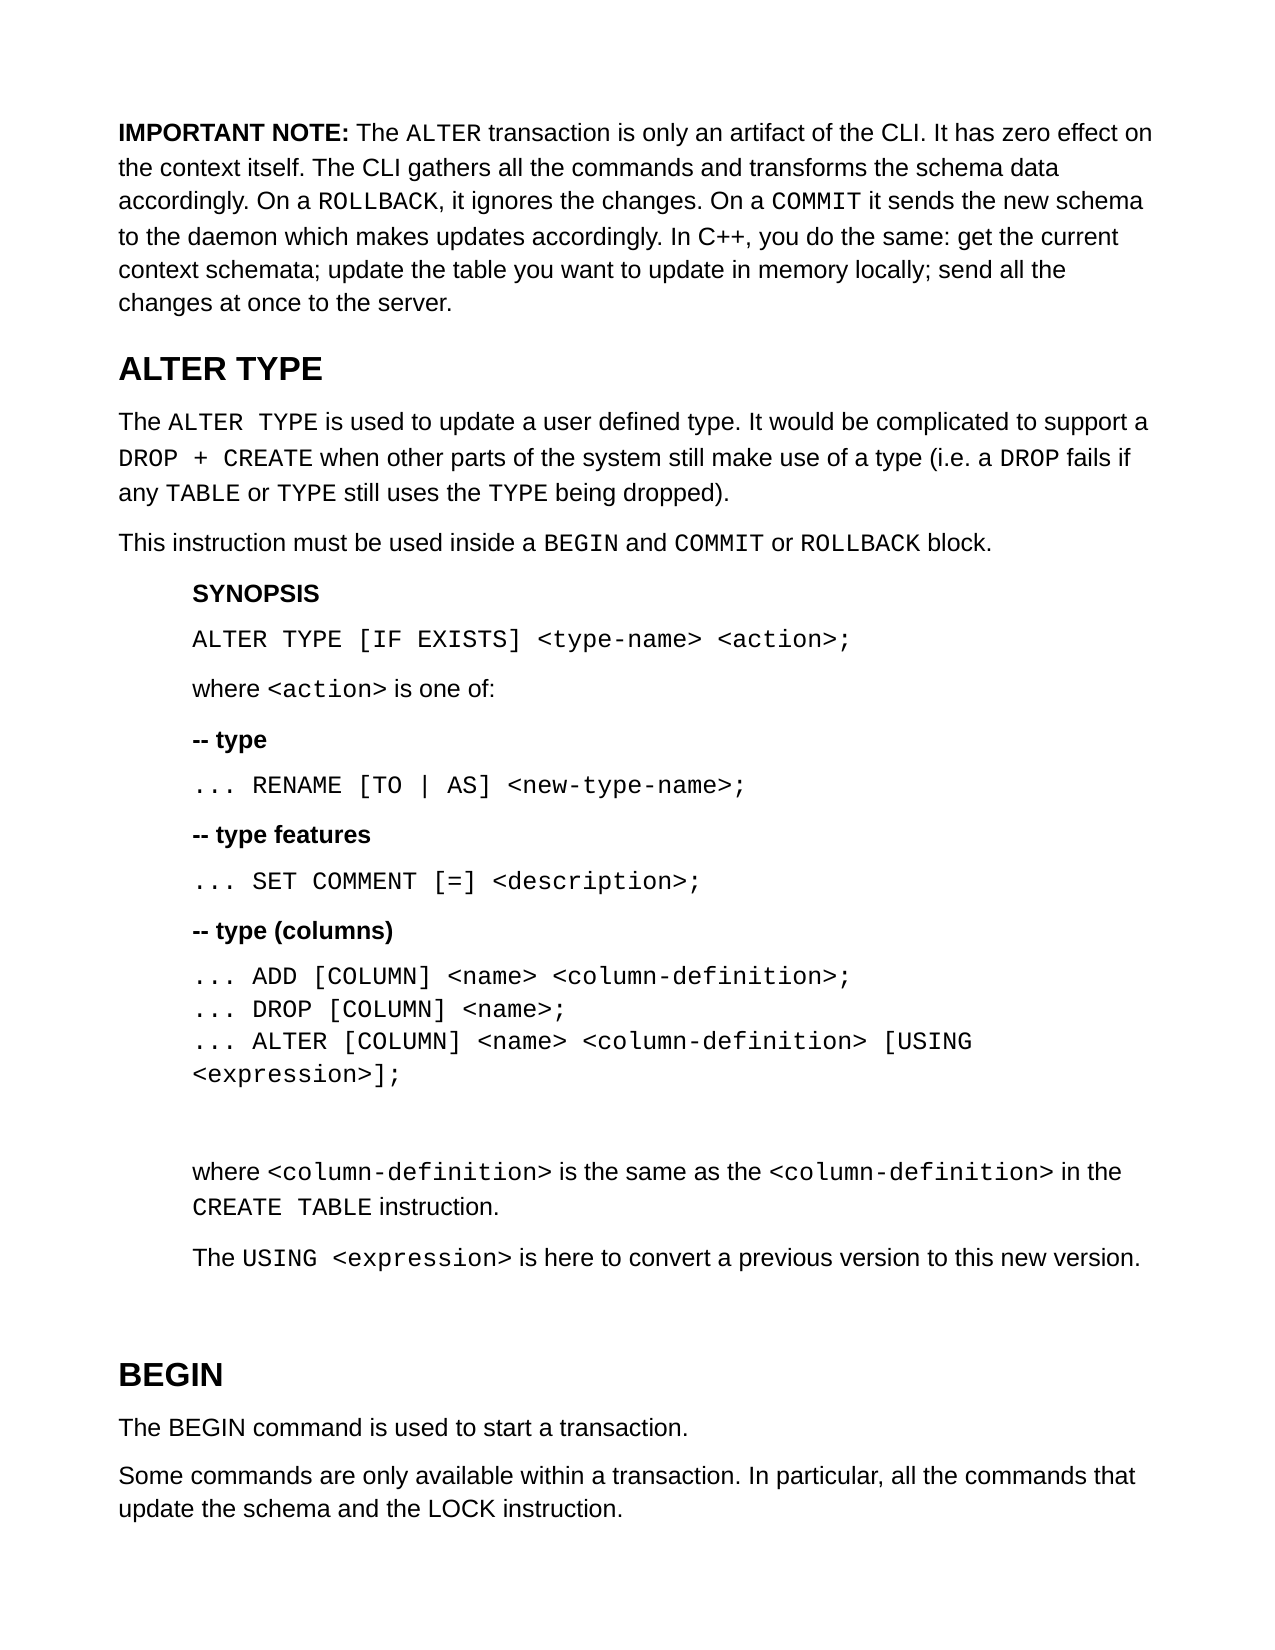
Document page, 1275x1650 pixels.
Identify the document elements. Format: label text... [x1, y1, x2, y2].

text ... ADD [COLUMN] <name> <column-definition>; ... DROP [COLUMN] <name>; ... ALTER [COLUMN] <name> <column-definition> [USING <expression>]; [192, 964, 1157, 1090]
text IMPORTANT NOTE: The ALTER transaction is only an artifact of the CLI. It has zero effect on the context itself. The CLI gathers all the commands and transforms the schema data accordingly. On a ROLLBACK, it ignores the changes. On a COMMIT it sends the new schema to the daemon which makes updates accordingly. In C++, you do the same: get the current context schemata; update the table you want to update in memory locally; send all the changes at once to the server. [118, 118, 1157, 316]
text -- type features [192, 820, 1157, 849]
text where <column-definition> is the same as the <column-definition> in the CREATE TABLE instruction. [192, 1157, 1157, 1223]
text The BEGIN command is used to start a transaction. [118, 1413, 1157, 1442]
subtitle ALTER TYPE [118, 349, 1157, 387]
text This instruction must be used inside a BEGIN and COMMIT or ROLLBACK block. [118, 528, 1157, 559]
text where <action> is one of: [192, 674, 1157, 705]
text -- type [192, 725, 1157, 754]
text The USING <expression> is here to convert a previous version to this new version. [192, 1243, 1157, 1274]
text The ALTER TYPE is used to update a user defined type. It would be complicated to support a DROP + CREATE when other parts of the system still make use of a type (i.e. a DROP fails if any TABLE or TYPE still uses the TYPE being dropped). [118, 407, 1157, 509]
text ... SET COMMENT [=] <description>; [192, 868, 1157, 897]
text ... RENAME [TO | AS] <new-type-name>; [192, 773, 1157, 801]
subtitle BEGIN [118, 1354, 1157, 1393]
text -- type (columns) [192, 916, 1157, 945]
text ALTER TYPE [IF EXISTS] <type-name> <action>; [192, 627, 1157, 655]
text SYNOPSIS [192, 579, 1157, 608]
text Some commands are only available within a transaction. In particular, all the commands that update the schema and the LOCK instruction. [118, 1461, 1157, 1523]
